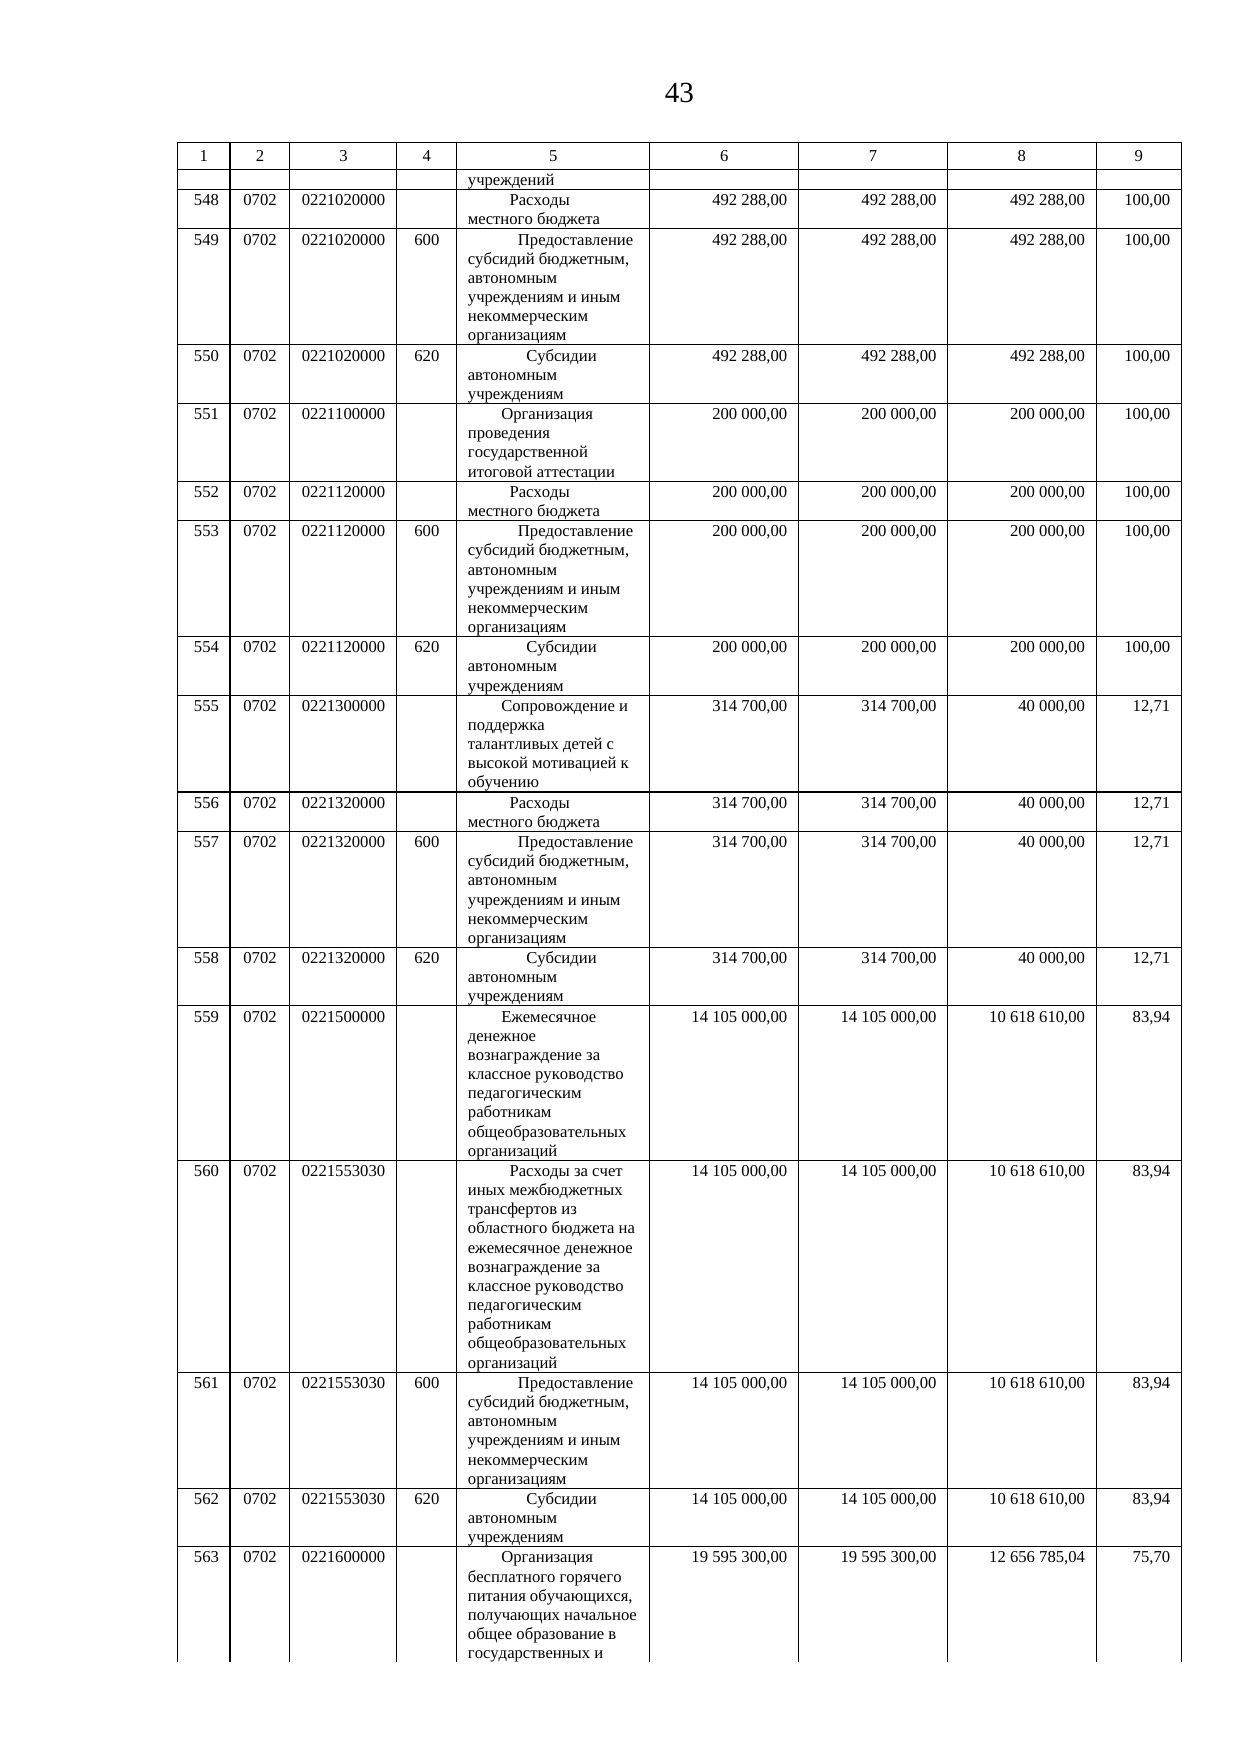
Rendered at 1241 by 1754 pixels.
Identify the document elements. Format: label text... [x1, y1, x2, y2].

table_cell 83,94 [1097, 1373, 1181, 1488]
table_cell 558 [178, 948, 229, 1005]
table_cell 83,94 [1097, 1489, 1181, 1546]
table_cell 0221320000 [290, 948, 396, 1005]
table_cell 14 105 000,00 [799, 1489, 947, 1546]
table_cell 0221020000 [290, 229, 396, 344]
table_cell 0221120000 [290, 482, 396, 520]
table_cell 0221553030 [290, 1161, 396, 1372]
table_cell 12,71 [1097, 832, 1181, 947]
table_cell 0702 [231, 793, 289, 831]
table_header 6 [650, 143, 798, 169]
table_cell 14 105 000,00 [799, 1161, 947, 1372]
table_cell 600 [397, 832, 456, 947]
table_cell [397, 170, 456, 189]
table_cell 314 700,00 [650, 793, 798, 831]
table_cell 492 288,00 [799, 345, 947, 403]
table_cell [397, 482, 456, 520]
table_cell 200 000,00 [799, 521, 947, 636]
table_cell 14 105 000,00 [650, 1161, 798, 1372]
table_cell Субсидии автономным учреждениям [457, 1489, 649, 1546]
table_cell 14 105 000,00 [650, 1006, 798, 1160]
table_cell 492 288,00 [799, 190, 947, 228]
table_cell 19 595 300,00 [650, 1547, 798, 1662]
table_cell 10 618 610,00 [948, 1006, 1096, 1160]
table_cell 0702 [231, 229, 289, 344]
table_cell 14 105 000,00 [799, 1373, 947, 1488]
table_cell 492 288,00 [650, 190, 798, 228]
table_cell 0221553030 [290, 1489, 396, 1546]
table_cell 100,00 [1097, 521, 1181, 636]
table_cell 200 000,00 [948, 404, 1096, 481]
table_cell 314 700,00 [799, 793, 947, 831]
table_cell 200 000,00 [650, 637, 798, 694]
table_cell 314 700,00 [799, 696, 947, 791]
table_cell 40 000,00 [948, 948, 1096, 1005]
table_cell 10 618 610,00 [948, 1373, 1096, 1488]
table_cell Организация бесплатного горячего питания обучающихся, получающих начальное общее образование в государственных и [457, 1547, 649, 1662]
table_cell 620 [397, 948, 456, 1005]
table_cell [397, 1547, 456, 1662]
table_cell [397, 190, 456, 228]
table_cell 0221120000 [290, 637, 396, 694]
table_cell 10 618 610,00 [948, 1161, 1096, 1372]
table_cell 492 288,00 [948, 190, 1096, 228]
table_cell 314 700,00 [799, 832, 947, 947]
table_cell [650, 170, 798, 189]
table_cell 0221500000 [290, 1006, 396, 1160]
table_cell 12,71 [1097, 793, 1181, 831]
table_cell 314 700,00 [650, 832, 798, 947]
table_header 2 [231, 143, 289, 169]
table_cell Субсидии автономным учреждениям [457, 345, 649, 403]
table_cell 0221320000 [290, 832, 396, 947]
table_cell 83,94 [1097, 1161, 1181, 1372]
table_cell 554 [178, 637, 229, 694]
table_cell 14 105 000,00 [650, 1373, 798, 1488]
table_cell 100,00 [1097, 345, 1181, 403]
table_cell 492 288,00 [650, 229, 798, 344]
table_cell Ежемесячное денежное вознаграждение за классное руководство педагогическим работникам общеобразовательных организаций [457, 1006, 649, 1160]
table_cell [397, 793, 456, 831]
table_cell 563 [178, 1547, 229, 1662]
table_cell 492 288,00 [948, 345, 1096, 403]
table_cell 562 [178, 1489, 229, 1546]
table_cell 0221020000 [290, 190, 396, 228]
table_cell 492 288,00 [948, 229, 1096, 344]
table_cell 40 000,00 [948, 696, 1096, 791]
table_header 7 [799, 143, 947, 169]
table_cell [231, 170, 289, 189]
table_cell 75,70 [1097, 1547, 1181, 1662]
table_cell Субсидии автономным учреждениям [457, 948, 649, 1005]
table_cell 0702 [231, 832, 289, 947]
table_cell 600 [397, 521, 456, 636]
table_cell 14 105 000,00 [799, 1006, 947, 1160]
table_cell 100,00 [1097, 637, 1181, 694]
table_cell 200 000,00 [948, 482, 1096, 520]
table_cell 200 000,00 [948, 521, 1096, 636]
table_cell Организация проведения государственной итоговой аттестации [457, 404, 649, 481]
table_cell 200 000,00 [799, 404, 947, 481]
table_cell 492 288,00 [799, 229, 947, 344]
table_cell 12,71 [1097, 948, 1181, 1005]
table_cell 551 [178, 404, 229, 481]
table_cell 200 000,00 [799, 637, 947, 694]
table_cell 200 000,00 [650, 482, 798, 520]
table_cell 200 000,00 [650, 521, 798, 636]
table_cell 200 000,00 [948, 637, 1096, 694]
table_cell 0702 [231, 190, 289, 228]
table_cell 314 700,00 [799, 948, 947, 1005]
table_cell Предоставление субсидий бюджетным, автономным учреждениям и иным некоммерческим организациям [457, 1373, 649, 1488]
table_cell 0702 [231, 1161, 289, 1372]
table_cell 19 595 300,00 [799, 1547, 947, 1662]
table_cell 0702 [231, 637, 289, 694]
table_cell 559 [178, 1006, 229, 1160]
table_cell 555 [178, 696, 229, 791]
table_cell [397, 1006, 456, 1160]
table_cell 0221100000 [290, 404, 396, 481]
table_header 3 [290, 143, 396, 169]
table_cell 200 000,00 [799, 482, 947, 520]
table_cell 557 [178, 832, 229, 947]
table_cell 12,71 [1097, 696, 1181, 791]
table_cell [799, 170, 947, 189]
table_cell 492 288,00 [650, 345, 798, 403]
table_cell 0702 [231, 696, 289, 791]
table_header 8 [948, 143, 1096, 169]
table_cell 0702 [231, 1006, 289, 1160]
table_cell 0221300000 [290, 696, 396, 791]
table_cell 0702 [231, 1489, 289, 1546]
table_cell Расходы местного бюджета [457, 793, 649, 831]
table_cell 100,00 [1097, 404, 1181, 481]
table_cell Предоставление субсидий бюджетным, автономным учреждениям и иным некоммерческим организациям [457, 832, 649, 947]
table_cell 14 105 000,00 [650, 1489, 798, 1546]
table_cell 314 700,00 [650, 948, 798, 1005]
table_cell 0221600000 [290, 1547, 396, 1662]
table_cell 620 [397, 1489, 456, 1546]
table_cell [290, 170, 396, 189]
table_cell 12 656 785,04 [948, 1547, 1096, 1662]
table_cell учреждений [457, 170, 649, 189]
table_header 1 [178, 143, 229, 169]
table_cell 553 [178, 521, 229, 636]
table_cell 0702 [231, 1373, 289, 1488]
table_cell [178, 170, 229, 189]
table_cell Предоставление субсидий бюджетным, автономным учреждениям и иным некоммерческим организациям [457, 521, 649, 636]
table_cell 100,00 [1097, 190, 1181, 228]
table_cell 561 [178, 1373, 229, 1488]
table_cell 0221320000 [290, 793, 396, 831]
table_cell 0221020000 [290, 345, 396, 403]
table_header 4 [397, 143, 456, 169]
table_cell 200 000,00 [650, 404, 798, 481]
table_cell [397, 404, 456, 481]
table_cell 560 [178, 1161, 229, 1372]
table_header 5 [457, 143, 649, 169]
table_cell 100,00 [1097, 482, 1181, 520]
table_cell 40 000,00 [948, 832, 1096, 947]
table_cell 549 [178, 229, 229, 344]
table_header 9 [1097, 143, 1181, 169]
table_cell 620 [397, 637, 456, 694]
table_cell 600 [397, 229, 456, 344]
table_cell [397, 1161, 456, 1372]
table_cell 314 700,00 [650, 696, 798, 791]
table_cell 0702 [231, 521, 289, 636]
table_cell [397, 696, 456, 791]
table_cell 40 000,00 [948, 793, 1096, 831]
table_cell [1097, 170, 1181, 189]
table_cell Расходы местного бюджета [457, 190, 649, 228]
table_cell Сопровождение и поддержка талантливых детей с высокой мотивацией к обучению [457, 696, 649, 791]
table_cell Расходы за счет иных межбюджетных трансфертов из областного бюджета на ежемесячное денежное вознаграждение за классное руководство педагогическим работникам общеобразовательных организаций [457, 1161, 649, 1372]
table_cell 0702 [231, 345, 289, 403]
table_cell 548 [178, 190, 229, 228]
table_cell 10 618 610,00 [948, 1489, 1096, 1546]
table_cell 620 [397, 345, 456, 403]
table_cell 83,94 [1097, 1006, 1181, 1160]
table_cell Предоставление субсидий бюджетным, автономным учреждениям и иным некоммерческим организациям [457, 229, 649, 344]
table_cell 556 [178, 793, 229, 831]
table_cell 550 [178, 345, 229, 403]
table_cell Расходы местного бюджета [457, 482, 649, 520]
table_cell 0702 [231, 482, 289, 520]
table_cell 600 [397, 1373, 456, 1488]
table_cell 100,00 [1097, 229, 1181, 344]
table_cell Субсидии автономным учреждениям [457, 637, 649, 694]
table_cell 552 [178, 482, 229, 520]
table_cell 0221120000 [290, 521, 396, 636]
table_cell 0702 [231, 1547, 289, 1662]
table_cell 0221553030 [290, 1373, 396, 1488]
table_cell 0702 [231, 948, 289, 1005]
table_cell [948, 170, 1096, 189]
table_cell 0702 [231, 404, 289, 481]
